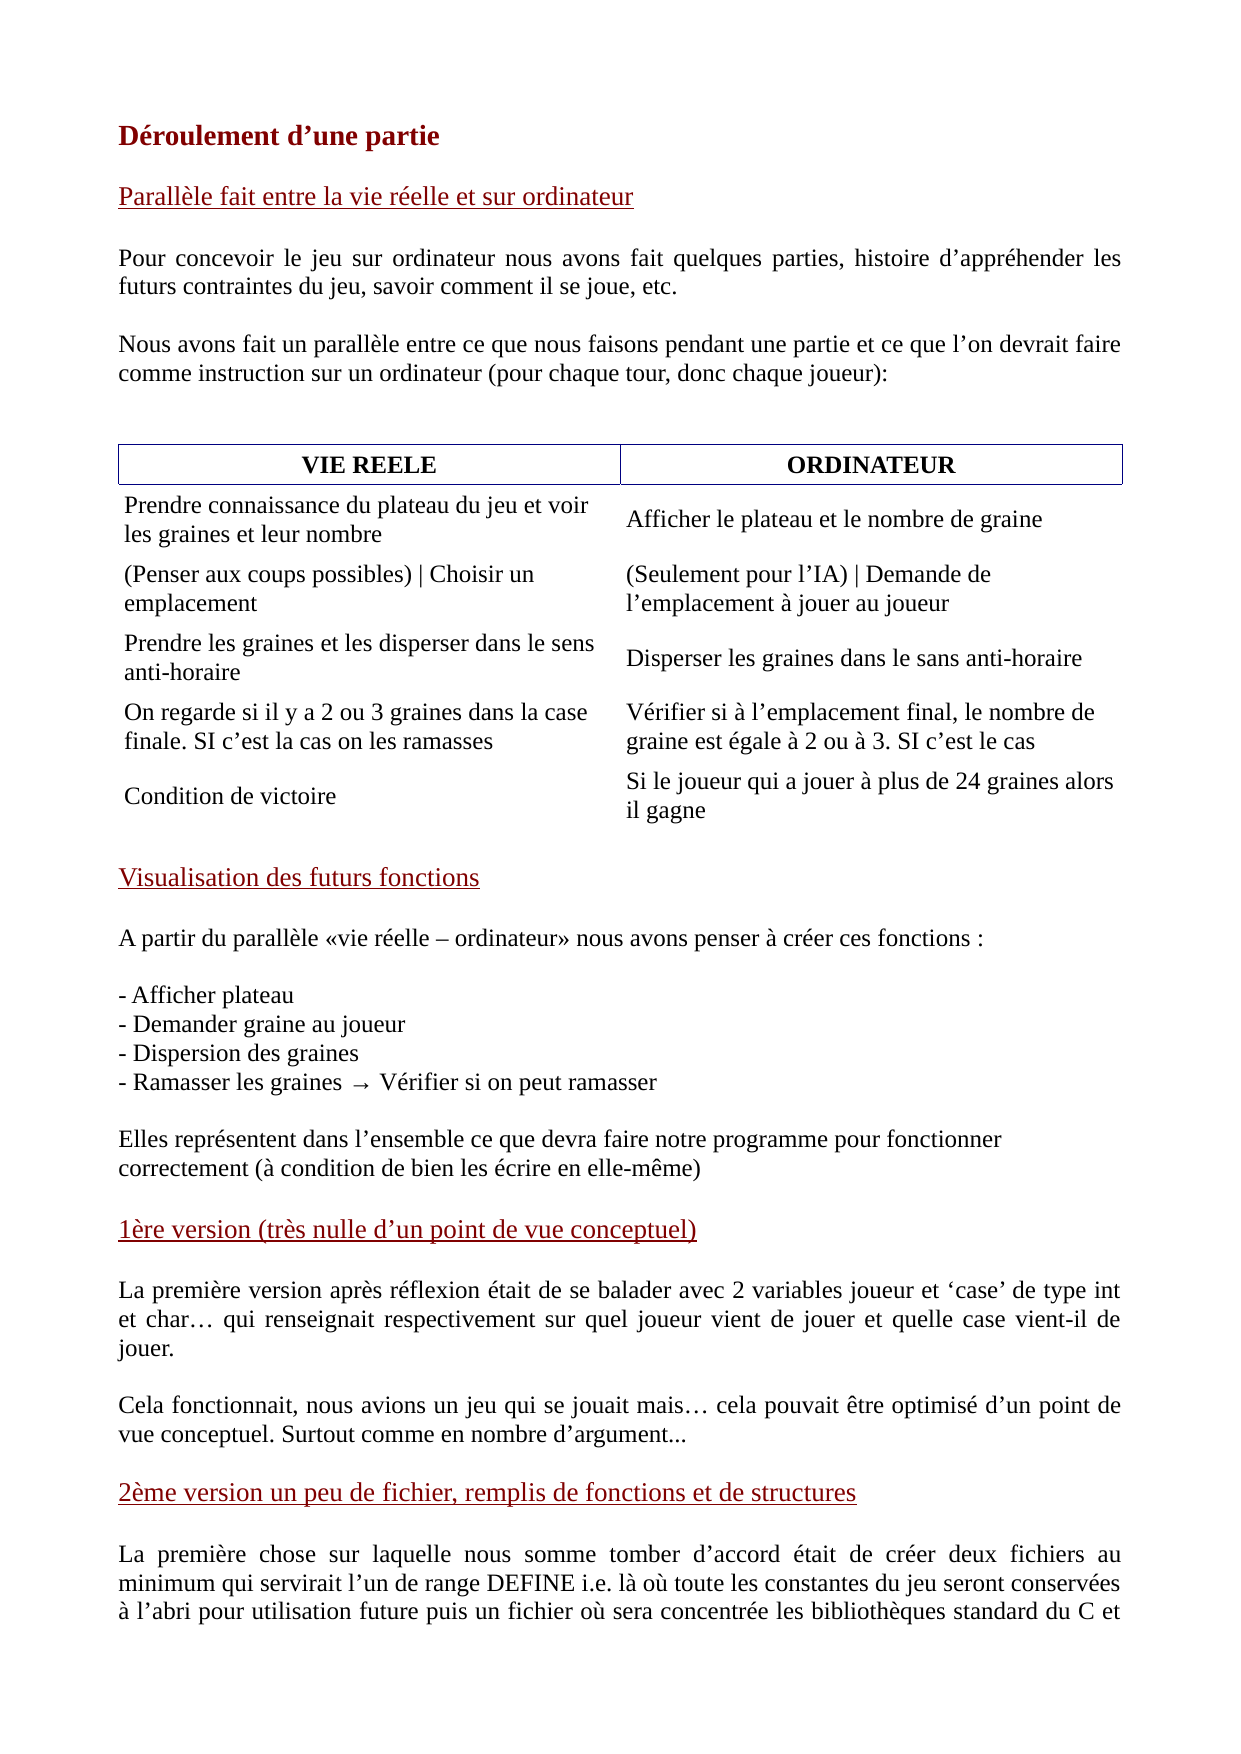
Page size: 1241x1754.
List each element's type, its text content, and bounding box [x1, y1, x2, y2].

text - Afficher plateau [118, 981, 1122, 1009]
table_cell Disperser les graines dans le sans anti-horaire [621, 624, 1122, 691]
table_cell Si le joueur qui a jouer à plus de 24 graines alors il gagne [621, 762, 1122, 829]
text 1ère version (très nulle d’un point de vue conceptuel) [118, 1213, 1122, 1244]
table_header ORDINATEUR [621, 445, 1122, 484]
text Parallèle fait entre la vie réelle et sur ordinateur [118, 180, 1122, 212]
text Visualisation des futurs fonctions [118, 861, 1122, 892]
table_cell Condition de victoire [119, 762, 620, 829]
table_cell Prendre les graines et les disperser dans le sens anti-horaire [119, 624, 620, 691]
text A partir du parallèle «vie réelle – ordinateur» nous avons penser à créer ces fonctions : [118, 923, 1122, 952]
text - Ramasser les graines → Vérifier si on peut ramasser [118, 1067, 1122, 1096]
text Nous avons fait un parallèle entre ce que nous faisons pendant une partie et ce que l’on devrait faire comme instruction sur un ordinateur (pour chaque tour, donc chaque joueur): [118, 329, 1122, 386]
table_cell On regarde si il y a 2 ou 3 graines dans la case finale. SI c’est la cas on les ramasses [119, 692, 620, 761]
table_cell (Penser aux coups possibles) | Choisir un emplacement [119, 554, 620, 622]
text Cela fonctionnait, nous avions un jeu qui se jouait mais… cela pouvait être optimisé d’un point de vue conceptuel. Surtout comme en nombre d’argument... [118, 1390, 1122, 1448]
text Pour concevoir le jeu sur ordinateur nous avons fait quelques parties, histoire d’appréhender les futurs contraintes du jeu, savoir comment il se joue, etc. [118, 243, 1122, 300]
table_cell Afficher le plateau et le nombre de graine [621, 485, 1122, 553]
text La première version après réflexion était de se balader avec 2 variables joueur et ‘case’ de type int et char… qui renseignait respectivement sur quel joueur vient de jouer et quelle case vient-il de jouer. [118, 1275, 1122, 1362]
text Déroulement d’une partie [118, 118, 1122, 152]
table_cell Vérifier si à l’emplacement final, le nombre de graine est égale à 2 ou à 3. SI c’est le cas [621, 692, 1122, 761]
text - Demander graine au joueur [118, 1009, 1122, 1038]
table_header VIE REELE [119, 445, 620, 484]
text Elles représentent dans l’ensemble ce que devra faire notre programme pour fonctionner correctement (à condition de bien les écrire en elle-même) [118, 1124, 1122, 1182]
table_cell (Seulement pour l’IA) | Demande de l’emplacement à jouer au joueur [621, 554, 1122, 622]
text - Dispersion des graines [118, 1038, 1122, 1067]
table_cell Prendre connaissance du plateau du jeu et voir les graines et leur nombre [119, 485, 620, 553]
text 2ème version un peu de fichier, remplis de fonctions et de structures [118, 1477, 1122, 1508]
text La première chose sur laquelle nous somme tomber d’accord était de créer deux fichiers au minimum qui servirait l’un de range DEFINE i.e. là où toute les constantes du jeu seront conservées à l’abri pour utilisation future puis un fichier où sera concentrée les bibliothèques standard du C et [118, 1539, 1122, 1625]
